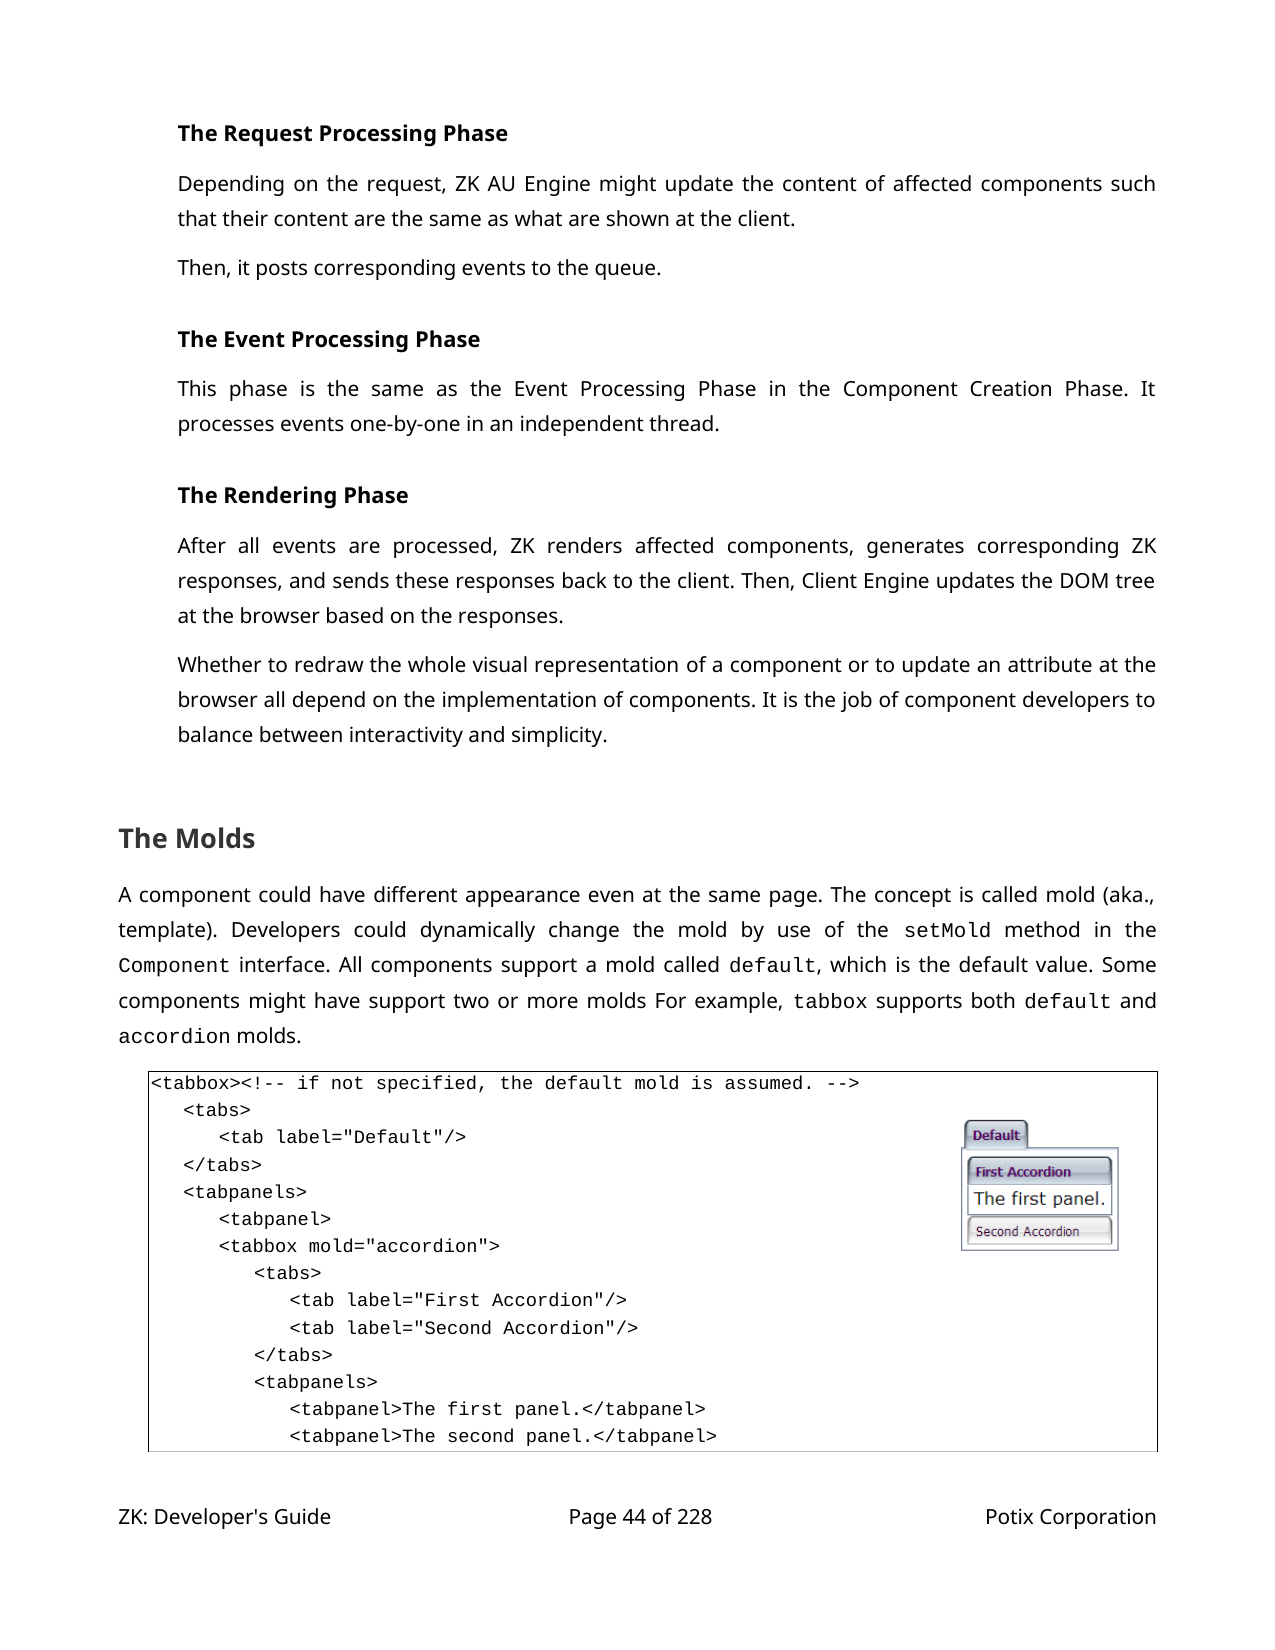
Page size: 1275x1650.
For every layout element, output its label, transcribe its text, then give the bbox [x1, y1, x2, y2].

text <tabs> [149, 1261, 1157, 1285]
text </tabs> [149, 1152, 958, 1177]
text Then, it posts corresponding events to the queue. [177, 253, 1157, 281]
text [1127, 1125, 1157, 1149]
text <tabbox><!-- if not specified, the default mold is assumed. --> [149, 1072, 1157, 1095]
subtitle The Request Processing Phase [177, 118, 1157, 148]
subtitle The Rendering Phase [177, 480, 1157, 510]
text [1127, 1179, 1157, 1204]
text <tabbox mold="accordion"> [149, 1234, 1157, 1258]
text [1127, 1152, 1157, 1177]
text <tab label="Second Accordion"/> [149, 1316, 1157, 1340]
text [1127, 1207, 1157, 1231]
text <tab label="First Accordion"/> [149, 1288, 1157, 1313]
text <tabpanel>The second panel.</tabpanel> [149, 1424, 1157, 1451]
text After all events are processed, ZK renders affected components, generates corresponding ZK responses, and sends these responses back to the client. Then, Client Engine updates the DOM tree at the browser based on the responses. [177, 531, 1157, 629]
text <tab label="Default"/> [149, 1125, 958, 1149]
picture [958, 1116, 1127, 1255]
text <tabpanel> [149, 1207, 958, 1231]
text Depending on the request, ZK AU Engine might update the content of affected components such that their content are the same as what are shown at the client. [177, 169, 1157, 232]
text <tabpanel>The first panel.</tabpanel> [149, 1397, 1157, 1421]
text This phase is the same as the Event Processing Phase in the Component Creation Phase. It processes events one-by-one in an independent thread. [177, 374, 1157, 438]
text Whether to redraw the whole visual representation of a component or to update an attribute at the browser all depend on the implementation of components. It is the job of component developers to balance between interactivity and simplicity. [177, 650, 1157, 749]
text <tabpanels> [149, 1370, 1157, 1394]
text <tabpanels> [149, 1179, 958, 1204]
subtitle The Event Processing Phase [177, 323, 1157, 353]
subtitle The Molds [118, 819, 1157, 856]
text <tabs> [149, 1098, 1157, 1122]
text </tabs> [149, 1343, 1157, 1367]
text A component could have different appearance even at the same page. The concept is called mold (aka., template). Developers could dynamically change the mold by use of the setMold method in the Component interface. All components support a mold called default, which is the default value. Some components might have support two or more molds For example, tabbox supports both default and accordion molds. [118, 880, 1157, 1050]
